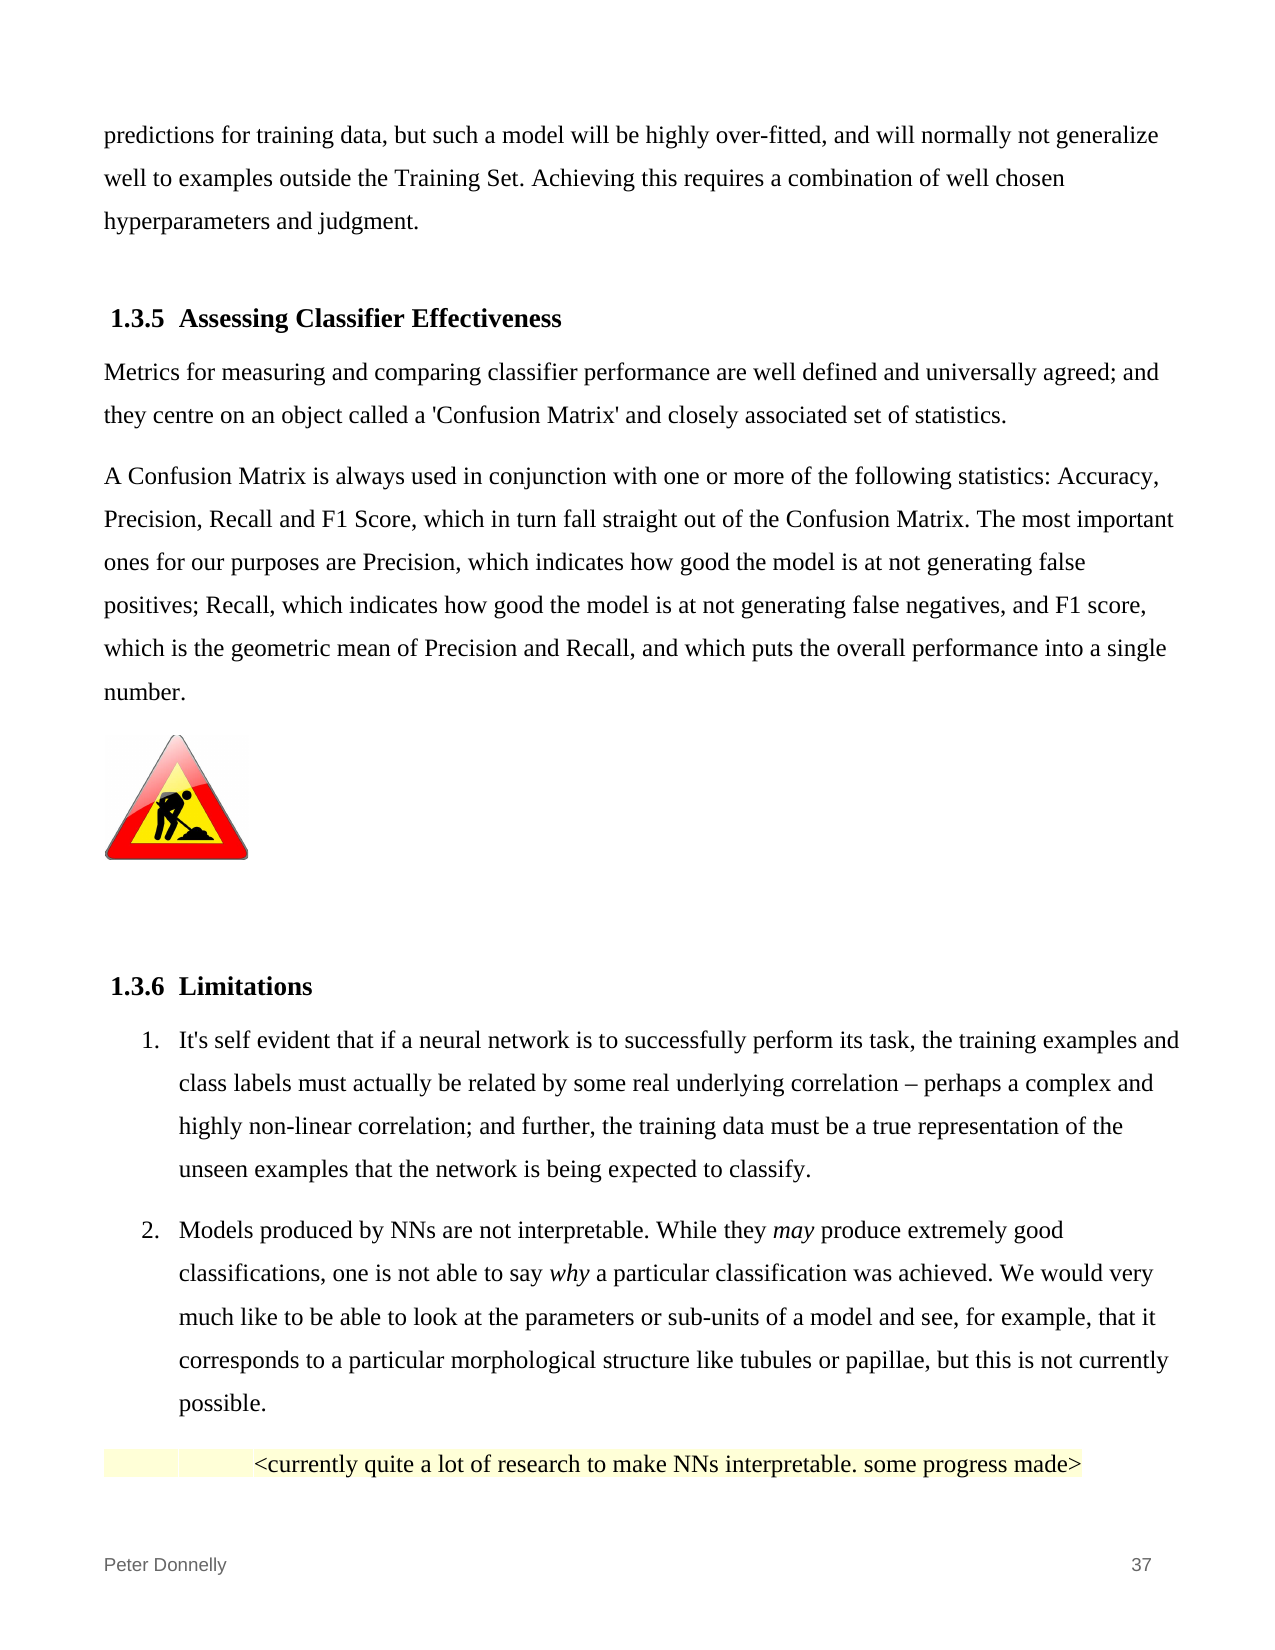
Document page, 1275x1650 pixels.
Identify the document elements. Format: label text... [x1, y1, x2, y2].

text A Confusion Matrix is always used in conjunction with one or more of the following statistics: Accuracy, Precision, Recall and F1 Score, which in turn fall straight out of the Confusion Matrix. The most important ones for our purposes are Precision, which indicates how good the model is at not generating false positives; Recall, which indicates how good the model is at not generating false negatives, and F1 score, which is the geometric mean of Precision and Recall, and which puts the overall performance into a single number. [103, 461, 1181, 705]
list Models produced by NNs are not interpretable. While they may produce extremely good classifications, one is not able to say why a particular classification was achieved. We would very much like to be able to look at the parameters or sub-units of a model and see, for example, that it corresponds to a particular morphological structure like tubules or papillae, but this is not currently possible. [141, 1215, 1181, 1417]
subtitle Limitations [103, 970, 1181, 1002]
list It's self evident that if a neural network is to successfully perform its task, the training examples and class labels must actually be related by some real underlying correlation – perhaps a complex and highly non-linear correlation; and further, the training data must be a true representation of the unseen examples that the network is being expected to classify. [141, 1025, 1181, 1183]
text predictions for training data, but such a model will be highly over-fitted, and will normally not generalize well to examples outside the Training Set. Achieving this requires a combination of well chosen hyperparameters and judgment. [103, 120, 1181, 235]
subtitle Assessing Classifier Effectiveness [103, 302, 1181, 333]
picture [105, 735, 249, 860]
text Metrics for measuring and comparing classifier performance are well defined and universally agreed; and they centre on an object called a 'Confusion Matrix' and closely associated set of statistics. [103, 357, 1181, 429]
text <currently quite a lot of research to make NNs interpretable. some progress made> [103, 1449, 1181, 1477]
